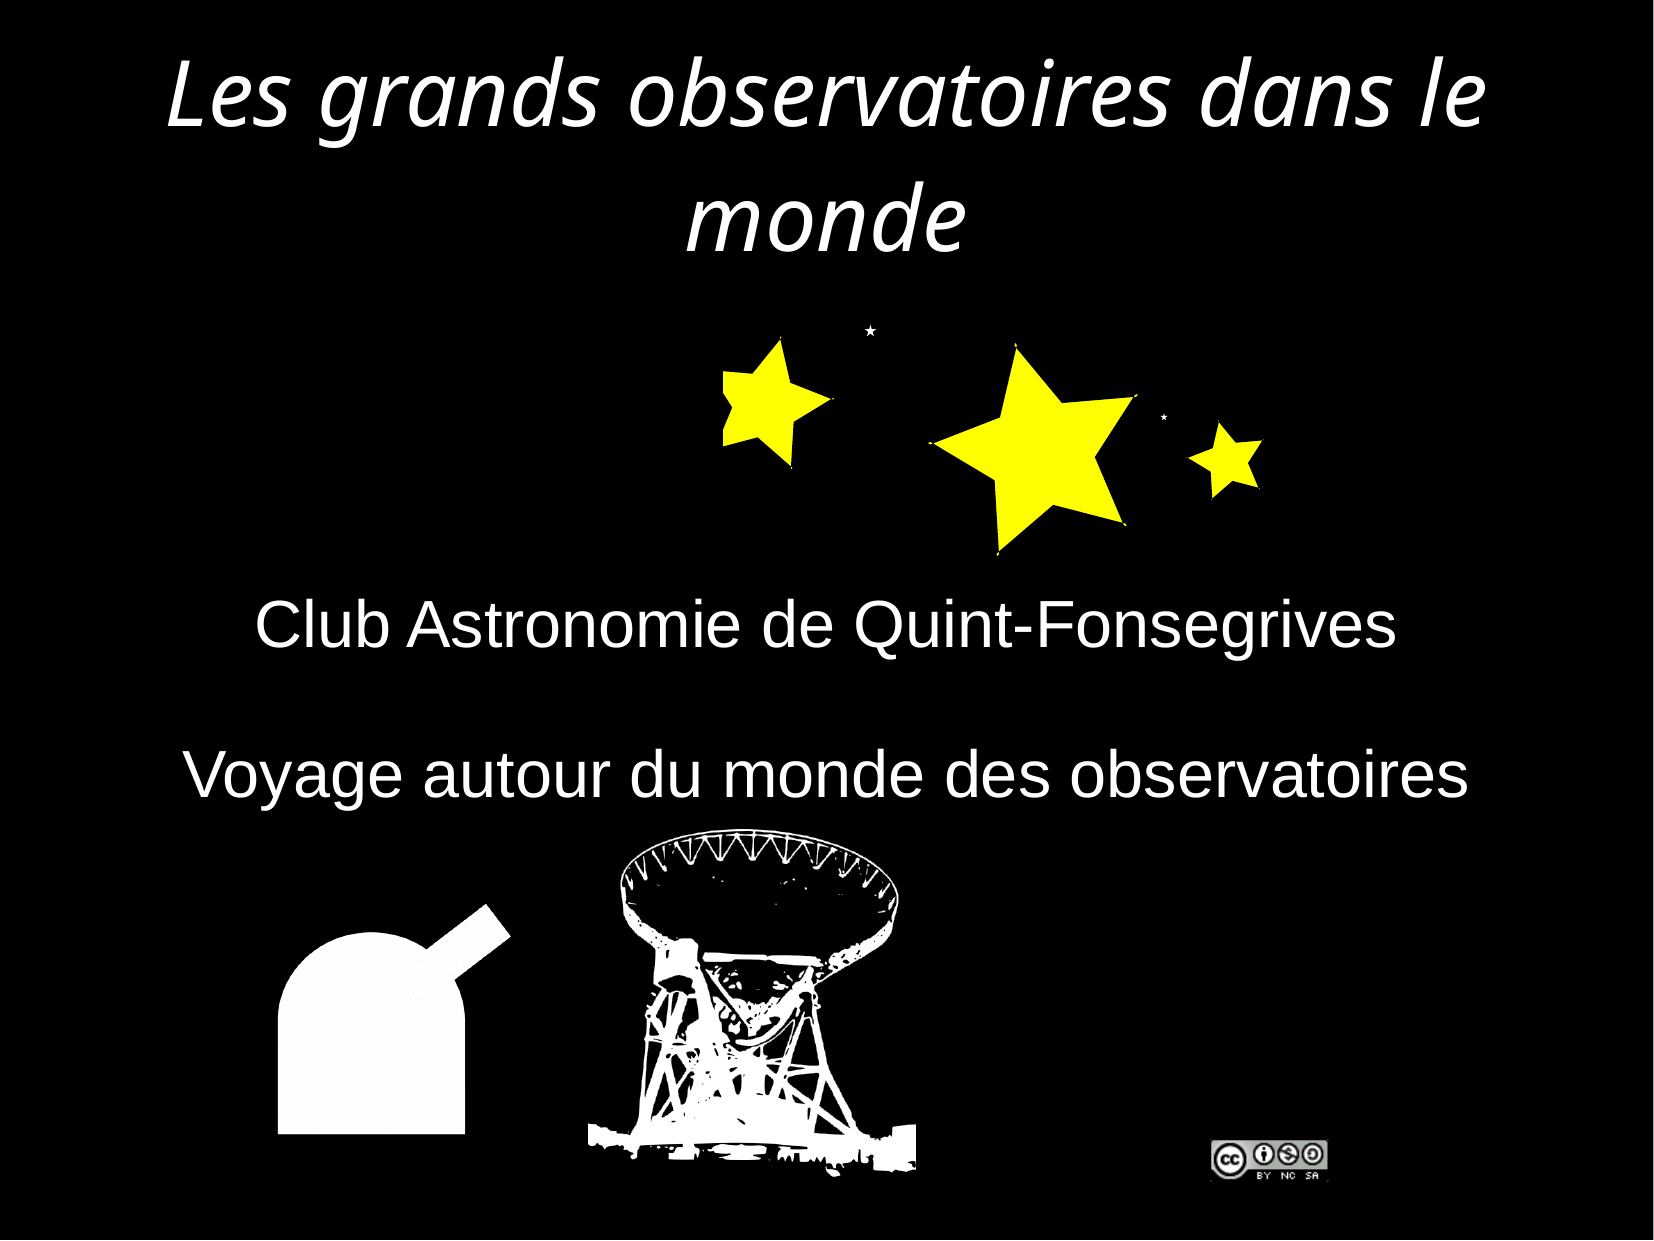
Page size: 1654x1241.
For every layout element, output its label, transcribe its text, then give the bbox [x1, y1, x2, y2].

subtitle Club Astronomie de Quint-Fonsegrives Voyage autour du monde des observatoires [82, 297, 1571, 1102]
picture [723, 324, 877, 473]
picture [1160, 413, 1270, 502]
picture [267, 1102, 532, 1150]
picture [588, 797, 916, 1181]
picture [918, 324, 1154, 562]
picture [1210, 1139, 1329, 1182]
title Les grands observatoires dans le monde [82, 23, 1571, 283]
